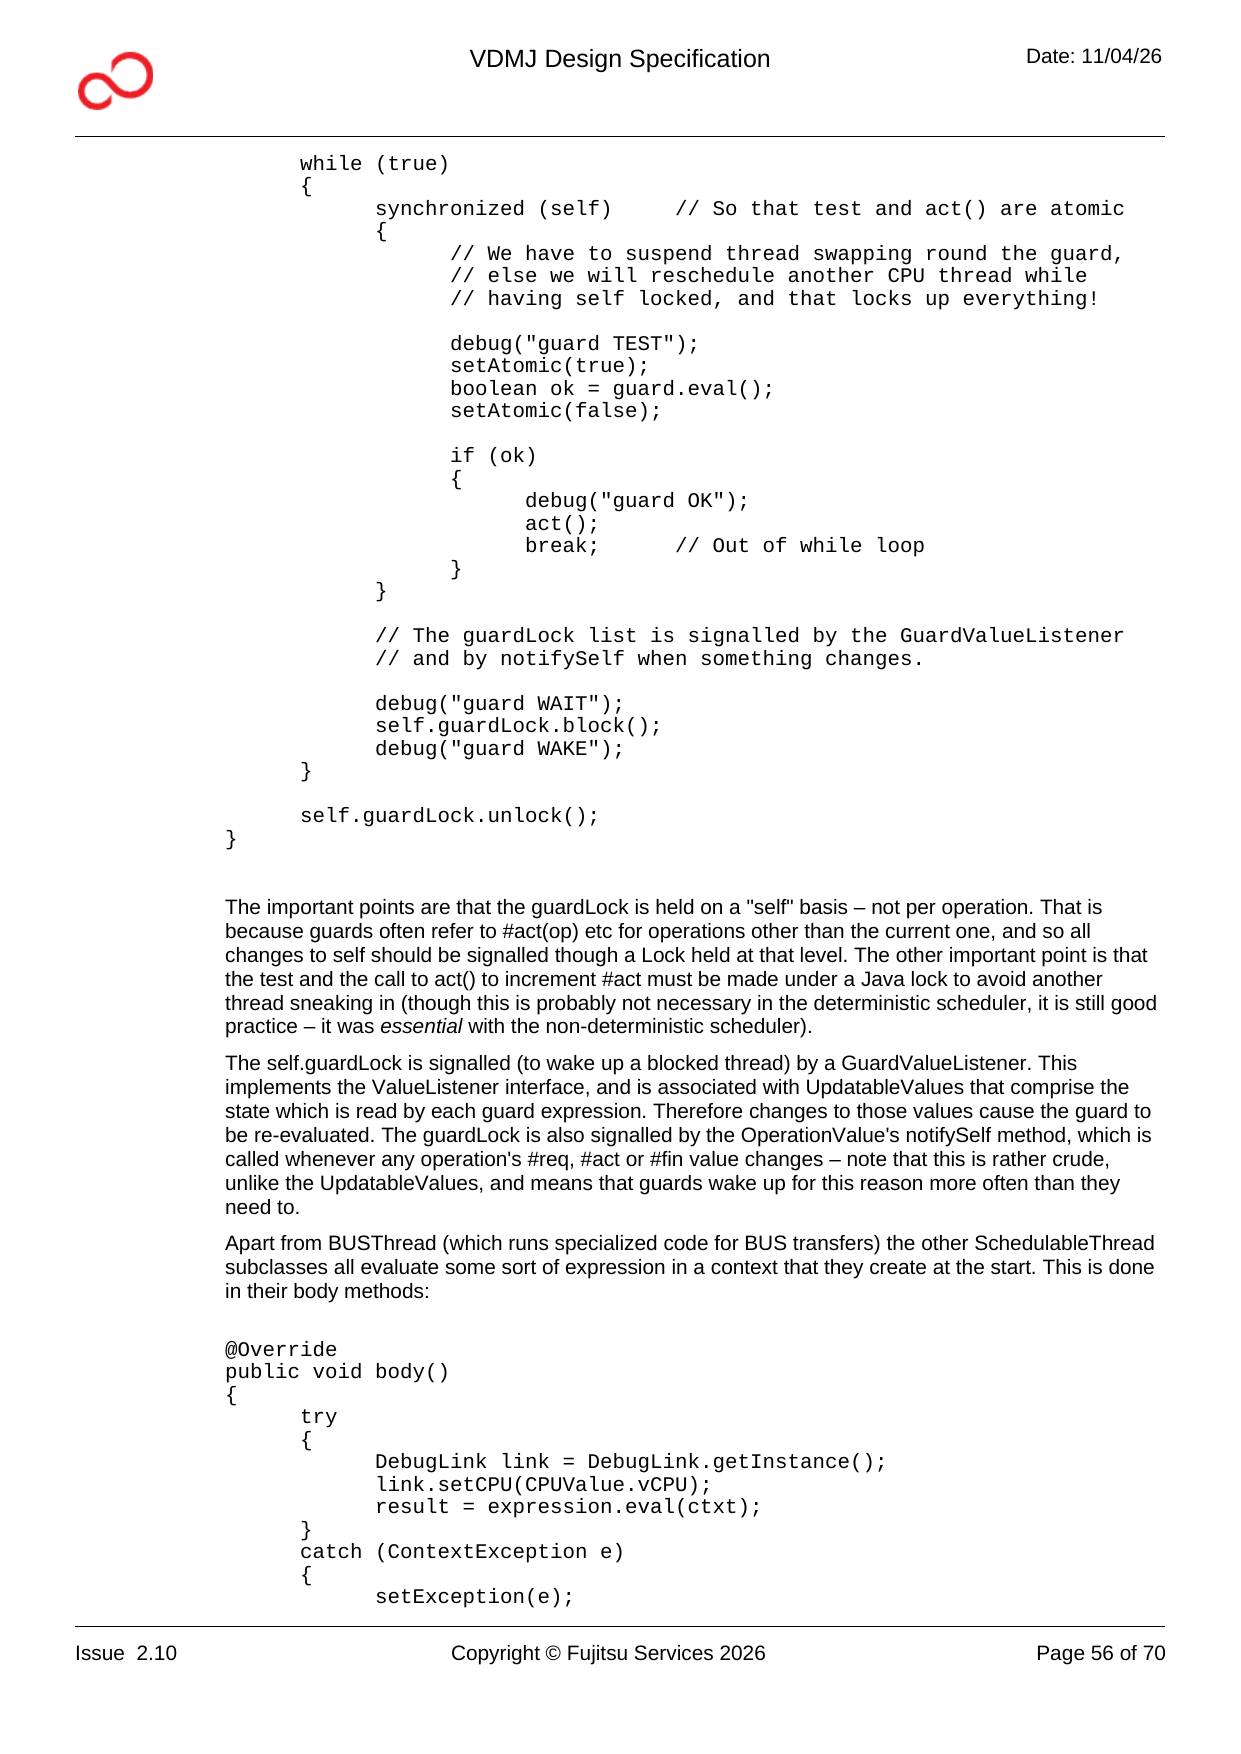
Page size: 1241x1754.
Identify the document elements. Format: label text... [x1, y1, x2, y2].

text The important points are that the guardLock is held on a "self" basis – not per operation. That is because guards often refer to #act(op) etc for operations other than the current one, and so all changes to self should be signalled though a Lock held at that level. The other important point is that the test and the call to act() to increment #act must be made under a Java lock to avoid another thread sneaking in (though this is probably not necessary in the deterministic scheduler, it is still good practice – it was essential with the non-deterministic scheduler). [225, 895, 1165, 1039]
text } [225, 580, 1165, 602]
text result = expression.eval(ctxt); [225, 1496, 1165, 1518]
text synchronized (self) // So that test and act() are atomic [225, 197, 1165, 220]
text Apart from BUSThread (which runs specialized code for BUS transfers) the other SchedulableThread subclasses all evaluate some sort of expression in a context that they create at the start. This is done in their body methods: [225, 1231, 1165, 1303]
text self.guardLock.unlock(); [225, 805, 1165, 827]
text // The guardLock list is signalled by the GuardValueListener [225, 625, 1165, 647]
text { [225, 467, 1165, 490]
text { [225, 1428, 1165, 1451]
text link.setCPU(CPUValue.vCPU); [225, 1473, 1165, 1496]
text try [225, 1406, 1165, 1428]
text } [225, 827, 1165, 850]
text // and by notifySelf when something changes. [225, 647, 1165, 670]
text DebugLink link = DebugLink.getInstance(); [225, 1451, 1165, 1473]
picture [78, 44, 153, 120]
text debug("guard OK"); [225, 490, 1165, 512]
text debug("guard TEST"); [225, 332, 1165, 355]
text public void body() [225, 1361, 1165, 1383]
text The self.guardLock is signalled (to wake up a blocked thread) by a GuardValueListener. This implements the ValueListener interface, and is associated with UpdatableValues that comprise the state which is read by each guard expression. Therefore changes to those values cause the guard to be re-evaluated. The guardLock is also signalled by the OperationValue's notifySelf method, which is called whenever any operation's #req, #act or #fin value changes – note that this is rather crude, unlike the UpdatableValues, and means that guards wake up for this reason more often than they need to. [225, 1051, 1165, 1219]
text self.guardLock.block(); [225, 715, 1165, 737]
text { [225, 1563, 1165, 1586]
text // We have to suspend thread swapping round the guard, [225, 242, 1165, 265]
text { [225, 1383, 1165, 1406]
text setException(e); [225, 1586, 1165, 1608]
text if (ok) [225, 445, 1165, 467]
text // else we will reschedule another CPU thread while [225, 265, 1165, 287]
text act(); [225, 512, 1165, 535]
text setAtomic(false); [225, 400, 1165, 422]
text debug("guard WAIT"); [225, 692, 1165, 715]
text } [225, 760, 1165, 782]
text } [225, 1518, 1165, 1541]
text debug("guard WAKE"); [225, 737, 1165, 760]
text break; // Out of while loop [225, 535, 1165, 557]
text boolean ok = guard.eval(); [225, 377, 1165, 400]
text { [225, 220, 1165, 242]
text catch (ContextException e) [225, 1541, 1165, 1563]
text { [225, 175, 1165, 197]
text setAtomic(true); [225, 355, 1165, 377]
text // having self locked, and that locks up everything! [225, 287, 1165, 310]
text @Override [225, 1338, 1165, 1361]
text } [225, 557, 1165, 580]
text while (true) [225, 152, 1165, 175]
